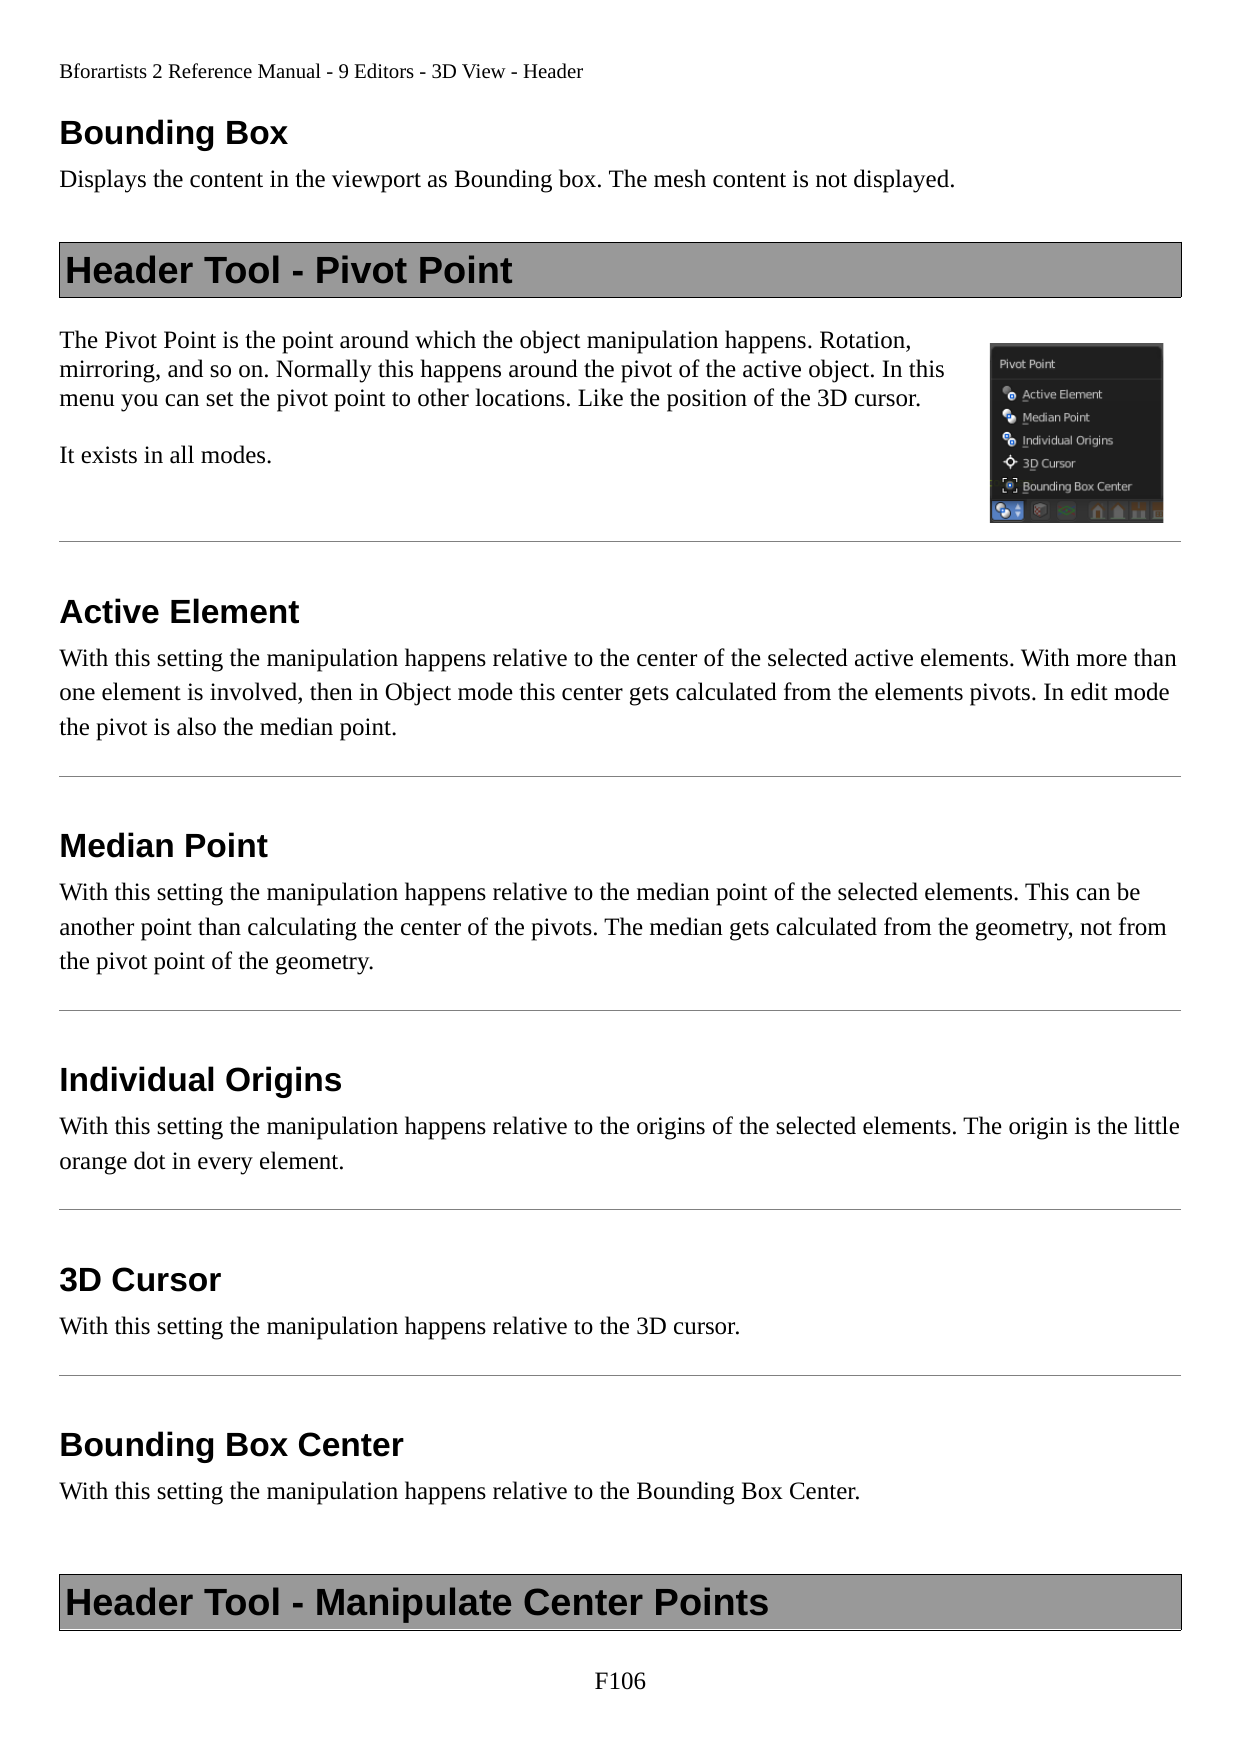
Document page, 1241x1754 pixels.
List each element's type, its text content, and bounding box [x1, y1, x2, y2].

text With this setting the manipulation happens relative to the Bounding Box Center. [59, 1476, 1181, 1505]
text With this setting the manipulation happens relative to the center of the selected active elements. With more than one element is involved, then in Object mode this center gets calculated from the elements pivots. In edit mode the pivot is also the median point. [59, 643, 1181, 741]
text With this setting the manipulation happens relative to the origins of the selected elements. The origin is the little orange dot in every element. [59, 1111, 1181, 1174]
text With this setting the manipulation happens relative to the 3D cursor. [59, 1311, 1181, 1340]
table_header Header Tool - Pivot Point [60, 243, 1181, 297]
text It exists in all modes. [59, 441, 989, 469]
text Displays the content in the viewport as Bounding box. The mesh content is not displayed. [59, 164, 1181, 192]
text The Pivot Point is the point around which the object manipulation happens. Rotation, mirroring, and so on. Normally this happens around the pivot of the active object. In this menu you can set the pivot point to other locations. Like the position of the 3D cursor. [59, 326, 1181, 412]
subtitle Median Point [59, 826, 1181, 865]
subtitle 3D Cursor [59, 1260, 1181, 1298]
subtitle Bounding Box Center [59, 1425, 1181, 1464]
table_header Header Tool - Manipulate Center Points [60, 1575, 1181, 1629]
text With this setting the manipulation happens relative to the median point of the selected elements. This can be another point than calculating the center of the pivots. The median gets calculated from the geometry, not from the pivot point of the geometry. [59, 877, 1181, 975]
subtitle Active Element [59, 592, 1181, 631]
subtitle Individual Origins [59, 1060, 1181, 1099]
subtitle Bounding Box [59, 113, 1181, 151]
picture [989, 343, 1164, 523]
text [1164, 441, 1181, 469]
